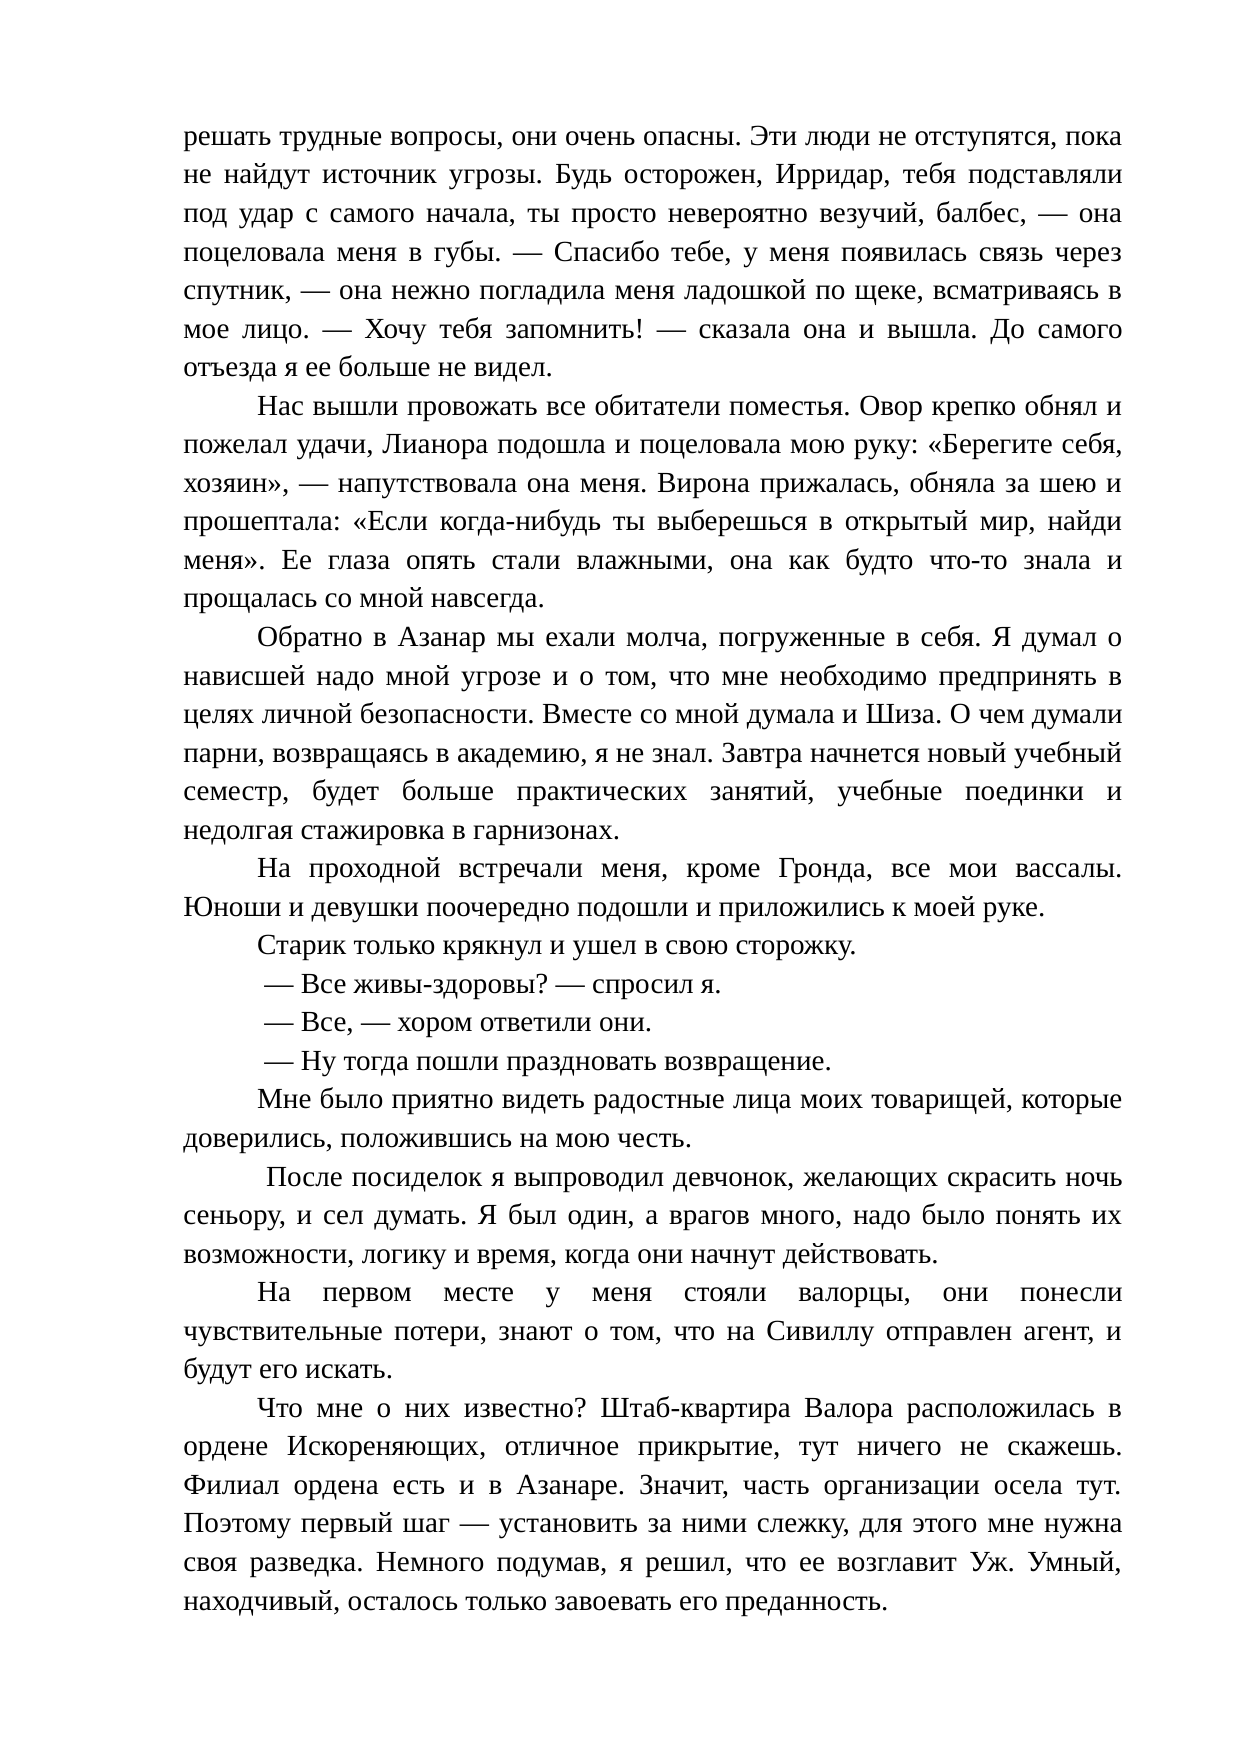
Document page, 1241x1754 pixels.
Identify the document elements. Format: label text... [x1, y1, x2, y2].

text — Все живы-здоровы? — спросил я. [183, 966, 1123, 999]
text Старик только крякнул и ушел в свою сторожку. [183, 927, 1123, 961]
text — Все, — хором ответили они. [183, 1004, 1123, 1038]
text Обратно в Азанар мы ехали молча, погруженные в себя. Я думал о нависшей надо мной угрозе и о том, что мне необходимо предпринять в целях личной безопасности. Вместе со мной думала и Шиза. О чем думали парни, возвращаясь в академию, я не знал. Завтра начнется новый учебный семестр, будет больше практических занятий, учебные поединки и недолгая стажировка в гарнизонах. [183, 619, 1123, 845]
text Мне было приятно видеть радостные лица моих товарищей, которые доверились, положившись на мою честь. [183, 1082, 1123, 1154]
text После посиделок я выпроводил девчонок, желающих скрасить ночь сеньору, и сел думать. Я был один, а врагов много, надо было понять их возможности, логику и время, когда они начнут действовать. [183, 1159, 1123, 1269]
text — Ну тогда пошли праздновать возвращение. [183, 1043, 1123, 1077]
text На первом месте у меня стояли валорцы, они понесли чувствительные потери, знают о том, что на Сивиллу отправлен агент, и будут его искать. [183, 1274, 1123, 1385]
text решать трудные вопросы, они очень опасны. Эти люди не отступятся, пока не найдут источник угрозы. Будь осторожен, Ирридар, тебя подставляли под удар с самого начала, ты просто невероятно везучий, балбес, — она поцеловала меня в губы. — Спасибо тебе, у меня появилась связь через спутник, — она нежно погладила меня ладошкой по щеке, всматриваясь в мое лицо. — Хочу тебя запомнить! — сказала она и вышла. До самого отъезда я ее больше не видел. [183, 118, 1123, 383]
text Что мне о них известно? Штаб-квартира Валора расположилась в ордене Искореняющих, отличное прикрытие, тут ничего не скажешь. Филиал ордена есть и в Азанаре. Значит, часть организации осела тут. Поэтому первый шаг — установить за ними слежку, для этого мне нужна своя разведка. Немного подумав, я решил, что ее возглавит Уж. Умный, находчивый, осталось только завоевать его преданность. [183, 1390, 1123, 1616]
text На проходной встречали меня, кроме Гронда, все мои вассалы. Юноши и девушки поочередно подошли и приложились к моей руке. [183, 850, 1123, 922]
text Нас вышли провожать все обитатели поместья. Овор крепко обнял и пожелал удачи, Лианора подошла и поцеловала мою руку: «Берегите себя, хозяин», — напутствовала она меня. Вирона прижалась, обняла за шею и прошептала: «Если когда-нибудь ты выберешься в открытый мир, найди меня». Ее глаза опять стали влажными, она как будто что-то знала и прощалась со мной навсегда. [183, 388, 1123, 614]
